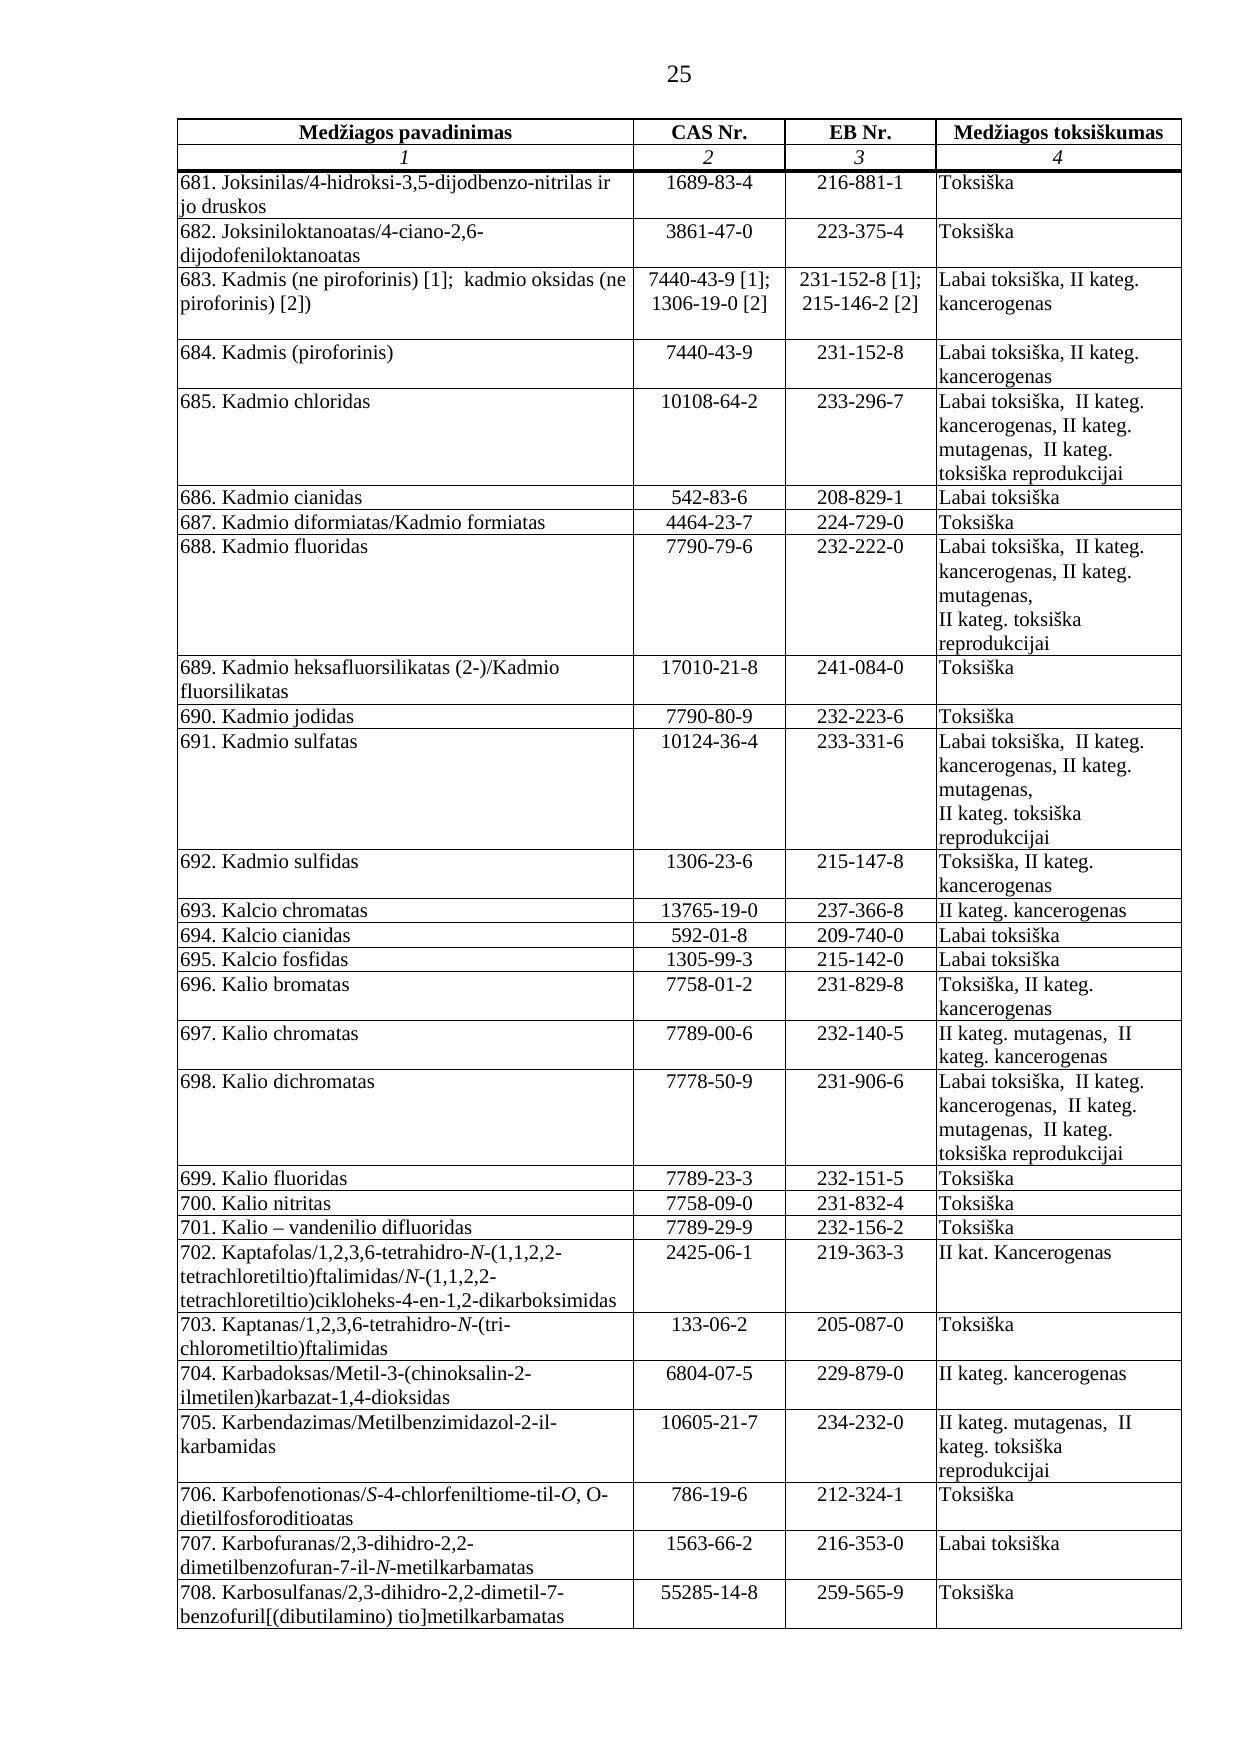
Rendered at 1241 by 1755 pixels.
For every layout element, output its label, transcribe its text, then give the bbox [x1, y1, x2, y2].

table_cell Toksiška [937, 173, 1181, 218]
table_cell 7790-79-6 [634, 535, 785, 655]
table_cell 699. Kalio fluoridas [178, 1166, 633, 1190]
table_cell 1305-99-3 [634, 948, 785, 971]
table_cell 1306-23-6 [634, 850, 785, 897]
table_cell Labai toksiška, II kateg. kancerogenas, II kateg. mutagenas, II kateg. toksiška reprodukcijai [937, 1070, 1181, 1165]
table_cell Labai toksiška, II kateg. kancerogenas, II kateg. mutagenas, II kateg. toksiška reprodukcijai [937, 389, 1181, 485]
table_cell 241-084-0 [786, 656, 936, 703]
table_cell Toksiška [937, 705, 1181, 728]
table_cell Labai toksiška, II kateg. kancerogenas, II kateg. mutagenas, II kateg. toksiška reprodukcijai [937, 729, 1181, 849]
table_cell 702. Kaptafolas/1,2,3,6-tetrahidro-N-(1,1,2,2-tetrachloretiltio)ftalimidas/N-(1,1,2,2-tetrachloretiltio)cikloheks-4-en-1,2-dikarboksimidas [178, 1240, 633, 1312]
table_cell 7789-23-3 [634, 1166, 785, 1190]
table_cell 215-142-0 [786, 948, 936, 971]
table_cell 697. Kalio chromatas [178, 1021, 633, 1068]
table_cell 133-06-2 [634, 1313, 785, 1360]
table_cell Labai toksiška [937, 1531, 1181, 1579]
table_cell 4 [937, 145, 1181, 169]
table_cell 687. Kadmio diformiatas/Kadmio formiatas [178, 510, 633, 534]
table_cell 17010-21-8 [634, 656, 785, 703]
table_cell Labai toksiška, II kateg. kancerogenas, II kateg. mutagenas, II kateg. toksiška reprodukcijai [937, 535, 1181, 655]
table_cell 237-366-8 [786, 899, 936, 922]
table_cell 4464-23-7 [634, 510, 785, 534]
table_cell 705. Karbendazimas/Metilbenzimidazol-2-il-karbamidas [178, 1410, 633, 1482]
table_cell 7440-43-9 [634, 340, 785, 388]
table_cell 700. Kalio nitritas [178, 1191, 633, 1214]
table_cell 232-140-5 [786, 1021, 936, 1068]
table_cell Toksiška [937, 656, 1181, 703]
table_cell 684. Kadmis (piroforinis) [178, 340, 633, 388]
table_cell 231-152-8 [786, 340, 936, 388]
table_cell 223-375-4 [786, 219, 936, 267]
table_cell 3861-47-0 [634, 219, 785, 267]
table_cell 13765-19-0 [634, 899, 785, 922]
table_cell 209-740-0 [786, 923, 936, 947]
table_cell Labai toksiška [937, 923, 1181, 947]
table_cell 691. Kadmio sulfatas [178, 729, 633, 849]
table_cell 698. Kalio dichromatas [178, 1070, 633, 1165]
table_cell II kateg. mutagenas, II kateg. toksiška reprodukcijai [937, 1410, 1181, 1482]
table_cell 786-19-6 [634, 1483, 785, 1530]
table_cell Labai toksiška [937, 486, 1181, 509]
table_header EB Nr. [786, 120, 935, 144]
table_cell 55285-14-8 [634, 1580, 785, 1628]
table_cell 7778-50-9 [634, 1070, 785, 1165]
table_cell 7758-01-2 [634, 972, 785, 1020]
table_cell II kateg. kancerogenas [937, 1361, 1181, 1409]
table_cell 216-353-0 [786, 1531, 936, 1579]
table_cell Toksiška, II kateg. kancerogenas [937, 972, 1181, 1020]
table_cell 234-232-0 [786, 1410, 936, 1482]
table_cell 695. Kalcio fosfidas [178, 948, 633, 971]
table_cell Toksiška, II kateg. kancerogenas [937, 850, 1181, 897]
table_cell 205-087-0 [786, 1313, 936, 1360]
table_cell II kat. Kancerogenas [937, 1240, 1181, 1312]
table_cell 681. Joksinilas/4-hidroksi-3,5-dijodbenzo-nitrilas ir jo druskos [178, 173, 633, 218]
table_cell 686. Kadmio cianidas [178, 486, 633, 509]
table_cell 10605-21-7 [634, 1410, 785, 1482]
table_cell 10108-64-2 [634, 389, 785, 485]
table_cell 592-01-8 [634, 923, 785, 947]
table_cell 231-829-8 [786, 972, 936, 1020]
table_cell Toksiška [937, 1216, 1181, 1239]
table_cell 696. Kalio bromatas [178, 972, 633, 1020]
table_cell 701. Kalio – vandenilio difluoridas [178, 1216, 633, 1239]
table_cell 216-881-1 [786, 173, 936, 218]
table_cell Toksiška [937, 510, 1181, 534]
table_cell 2425-06-1 [634, 1240, 785, 1312]
table_cell 694. Kalcio cianidas [178, 923, 633, 947]
table_cell 542-83-6 [634, 486, 785, 509]
table_cell Toksiška [937, 1580, 1181, 1628]
table_cell 7758-09-0 [634, 1191, 785, 1214]
table_cell 689. Kadmio heksafluorsilikatas (2-)/Kadmio fluorsilikatas [178, 656, 633, 703]
table_cell 259-565-9 [786, 1580, 936, 1628]
table_header Medžiagos pavadinimas [178, 120, 633, 144]
table_cell Labai toksiška, II kateg. kancerogenas [937, 340, 1181, 388]
table_cell 1 [178, 145, 633, 169]
table_cell Labai toksiška, II kateg. kancerogenas [937, 268, 1181, 339]
table_cell 7440-43-9 [1]; 1306-19-0 [2] [634, 268, 785, 339]
table_cell 682. Joksiniloktanoatas/4-ciano-2,6-dijodofeniloktanoatas [178, 219, 633, 267]
table_cell 232-222-0 [786, 535, 936, 655]
table_cell 693. Kalcio chromatas [178, 899, 633, 922]
table_cell Toksiška [937, 1166, 1181, 1190]
table_cell 692. Kadmio sulfidas [178, 850, 633, 897]
table_cell Toksiška [937, 219, 1181, 267]
table_header Medžiagos toksiškumas [937, 120, 1181, 144]
table_cell 706. Karbofenotionas/S-4-chlorfeniltiome-til-O, O-dietilfosforoditioatas [178, 1483, 633, 1530]
table_cell 3 [786, 145, 935, 169]
table_cell 685. Kadmio chloridas [178, 389, 633, 485]
table_cell 231-906-6 [786, 1070, 936, 1165]
table_cell II kateg. mutagenas, II kateg. kancerogenas [937, 1021, 1181, 1068]
table_cell 219-363-3 [786, 1240, 936, 1312]
table_cell Toksiška [937, 1483, 1181, 1530]
table_cell 6804-07-5 [634, 1361, 785, 1409]
table_cell 704. Karbadoksas/Metil-3-(chinoksalin-2-ilmetilen)karbazat-1,4-dioksidas [178, 1361, 633, 1409]
table_header CAS Nr. [634, 120, 784, 144]
table_cell 231-152-8 [1]; 215-146-2 [2] [786, 268, 936, 339]
table_cell II kateg. kancerogenas [937, 899, 1181, 922]
table_cell Toksiška [937, 1191, 1181, 1214]
table_cell 2 [634, 145, 784, 169]
table_cell 1563-66-2 [634, 1531, 785, 1579]
table_cell Toksiška [937, 1313, 1181, 1360]
table_cell 224-729-0 [786, 510, 936, 534]
table_cell 215-147-8 [786, 850, 936, 897]
table_cell 233-296-7 [786, 389, 936, 485]
table_cell 232-223-6 [786, 705, 936, 728]
table_cell 7789-00-6 [634, 1021, 785, 1068]
table_cell 232-156-2 [786, 1216, 936, 1239]
table_cell 231-832-4 [786, 1191, 936, 1214]
table_cell 707. Karbofuranas/2,3-dihidro-2,2-dimetilbenzofuran-7-il-N-metilkarbamatas [178, 1531, 633, 1579]
table_cell 7789-29-9 [634, 1216, 785, 1239]
table_cell 232-151-5 [786, 1166, 936, 1190]
table_cell 208-829-1 [786, 486, 936, 509]
table_cell 10124-36-4 [634, 729, 785, 849]
table_cell 229-879-0 [786, 1361, 936, 1409]
table_cell 688. Kadmio fluoridas [178, 535, 633, 655]
table_cell 7790-80-9 [634, 705, 785, 728]
table_cell 1689-83-4 [634, 173, 785, 218]
table_cell 233-331-6 [786, 729, 936, 849]
table_cell 690. Kadmio jodidas [178, 705, 633, 728]
table_cell 708. Karbosulfanas/2,3-dihidro-2,2-dimetil-7-benzofuril[(dibutilamino) tio]metilkarbamatas [178, 1580, 633, 1628]
table_cell 683. Kadmis (ne piroforinis) [1]; kadmio oksidas (ne piroforinis) [2]) [178, 268, 633, 339]
table_cell 212-324-1 [786, 1483, 936, 1530]
table_cell 703. Kaptanas/1,2,3,6-tetrahidro-N-(tri-chlorometiltio)ftalimidas [178, 1313, 633, 1360]
table_cell Labai toksiška [937, 948, 1181, 971]
